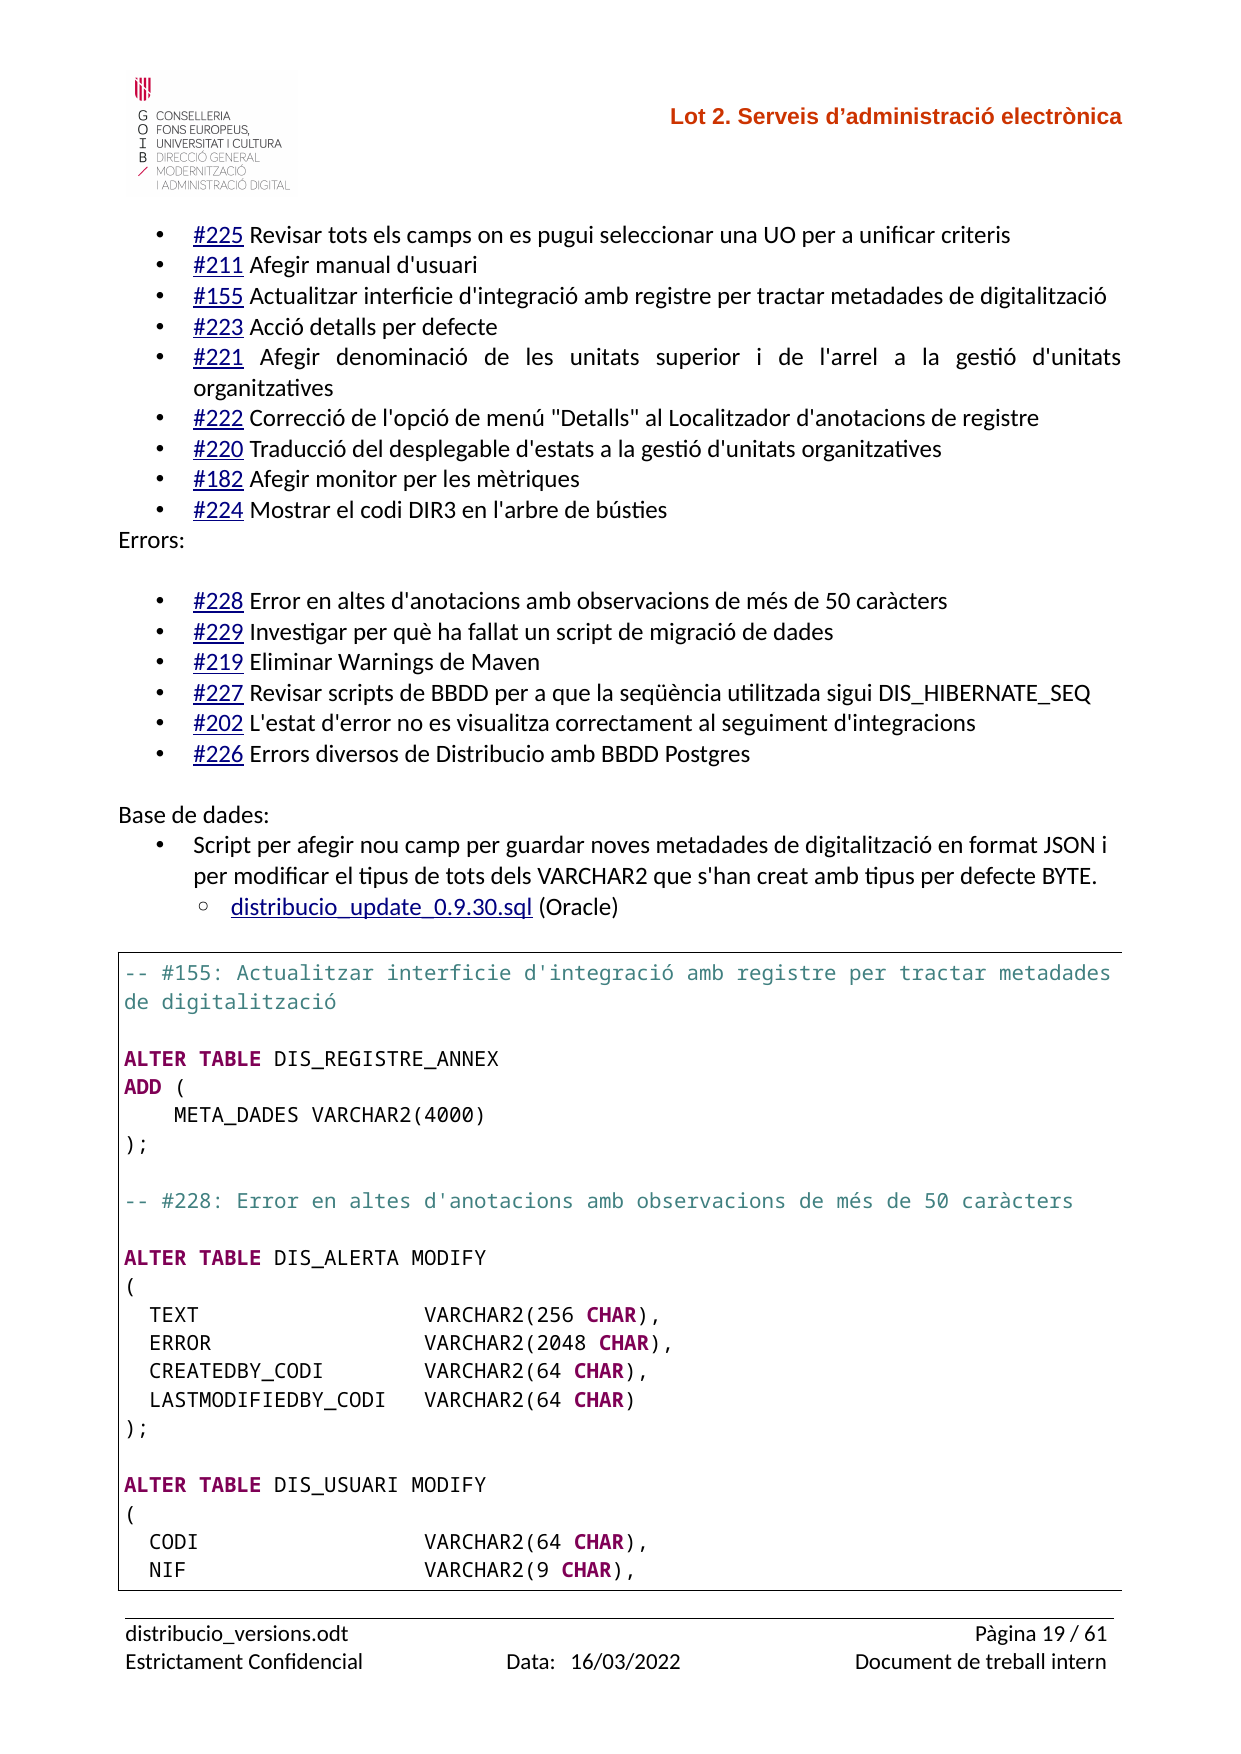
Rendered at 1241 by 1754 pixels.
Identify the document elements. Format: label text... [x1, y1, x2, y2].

list #227 Revisar scripts de BBDD per a que la seqüència utilitzada sigui DIS_HIBERNATE_SEQ [156, 677, 1122, 707]
picture [126, 70, 299, 197]
list #224 Mostrar el codi DIR3 en l'arbre de bústies [156, 494, 1122, 524]
list #226 Errors diversos de Distribucio amb BBDD Postgres [156, 738, 1122, 768]
list #229 Investigar per què ha fallat un script de migració de dades [156, 616, 1122, 646]
text Base de dades: [118, 799, 1122, 829]
list #219 Eliminar Warnings de Maven [156, 646, 1122, 677]
list #155 Actualitzar interficie d'integració amb registre per tractar metadades de digitalització [156, 280, 1122, 311]
list distribucio_update_0.9.30.sql (Oracle) [193, 891, 1122, 921]
text Errors: [118, 524, 1122, 555]
list #211 Afegir manual d'usuari [156, 250, 1122, 280]
list #225 Revisar tots els camps on es pugui seleccionar una UO per a unificar criteris [156, 219, 1122, 250]
list #221 Afegir denominació de les unitats superior i de l'arrel a la gestió d'unitats organitzatives [156, 341, 1122, 402]
list #202 L'estat d'error no es visualitza correctament al seguiment d'integracions [156, 707, 1122, 738]
list #220 Traducció del desplegable d'estats a la gestió d'unitats organitzatives [156, 433, 1122, 463]
list #223 Acció detalls per defecte [156, 311, 1122, 341]
list Script per afegir nou camp per guardar noves metadades de digitalització en format JSON i per modificar el tipus de tots dels VARCHAR2 que s'han creat amb tipus per defecte BYTE. [156, 829, 1122, 891]
table_header -- #155: Actualitzar interficie d'integració amb registre per tractar metadades de digitalització ALTER TABLE DIS_REGISTRE_ANNEX ADD ( META_DADES VARCHAR2(4000) ); -- #228: Error en altes d'anotacions amb observacions de més de 50 caràcters ALTER TABLE DIS_ALERTA MODIFY ( TEXT VARCHAR2(256 CHAR), ERROR VARCHAR2(2048 CHAR), CREATEDBY_CODI VARCHAR2(64 CHAR), LASTMODIFIEDBY_CODI VARCHAR2(64 CHAR) ); ALTER TABLE DIS_USUARI MODIFY ( CODI VARCHAR2(64 CHAR), NIF VARCHAR2(9 CHAR), [119, 953, 1122, 1590]
list #222 Correcció de l'opció de menú "Detalls" al Localitzador d'anotacions de registre [156, 402, 1122, 433]
list #228 Error en altes d'anotacions amb observacions de més de 50 caràcters [156, 585, 1122, 616]
list #182 Afegir monitor per les mètriques [156, 463, 1122, 494]
